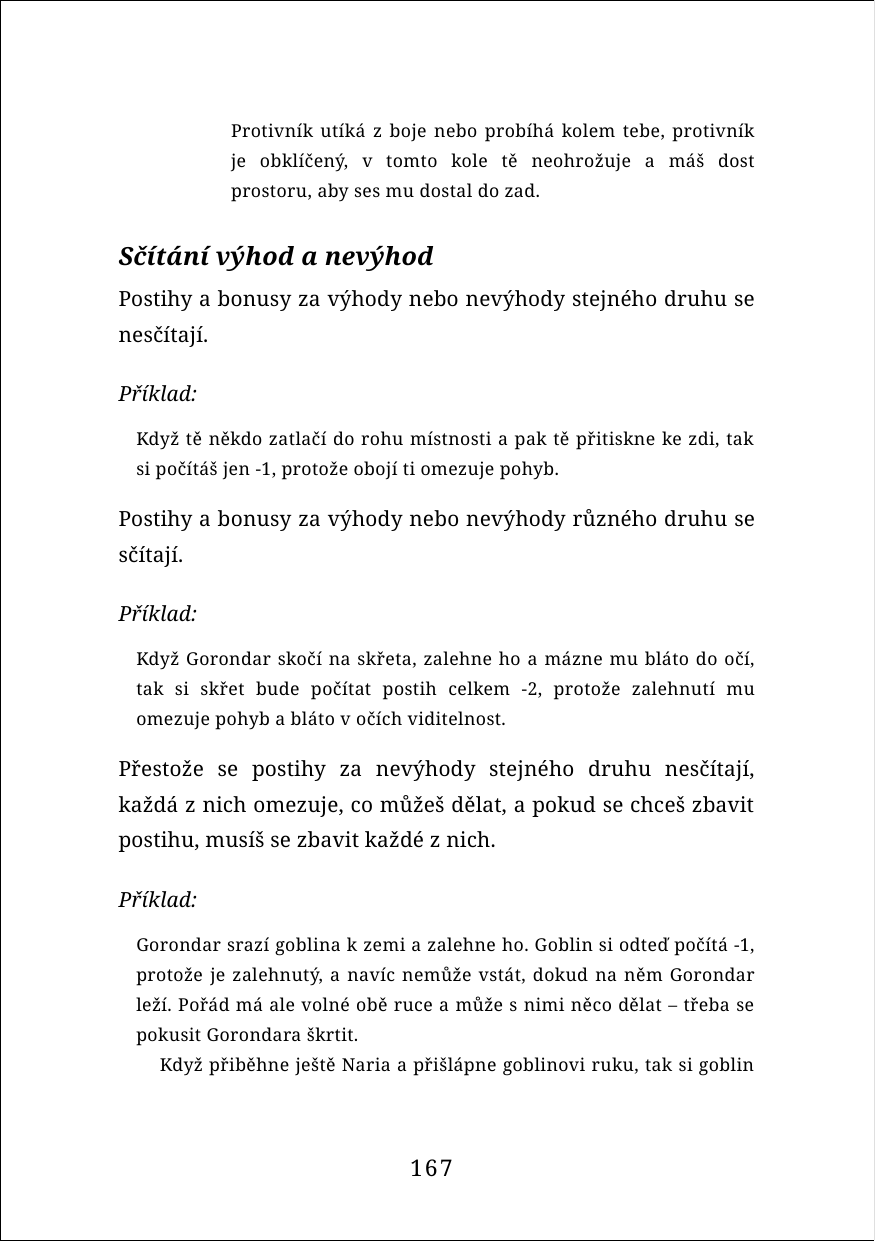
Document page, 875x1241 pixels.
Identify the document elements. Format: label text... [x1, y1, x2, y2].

text Postihy a bonusy za výhody nebo nevýhody různého druhu se sčítají. [118, 504, 756, 568]
text Příklad: [118, 885, 756, 913]
text Gorondar srazí goblina k zemi a zalehne ho. Goblin si odteď počítá -1, protože je zalehnutý, a navíc nemůže vstát, dokud na něm Gorondar leží. Pořád má ale volné obě ruce a může s nimi něco dělat – třeba se pokusit Gorondara škrtit. Když přiběhne ještě Naria a přišlápne goblinovi ruku, tak si goblin [136, 932, 756, 1077]
text Příklad: [118, 379, 756, 407]
list Protivník utíká z boje nebo probíhá kolem tebe, protivník je obklíčený, v tomto kole tě neohrožuje a máš dost prostoru, aby ses mu dostal do zad. [193, 118, 756, 203]
text Když Gorondar skočí na skřeta, zalehne ho a mázne mu bláto do očí, tak si skřet bude počítat postih celkem -2, protože zalehnutí mu omezuje pohyb a bláto v očích viditelnost. [136, 646, 756, 731]
subtitle Sčítání výhod a nevýhod [118, 238, 756, 272]
text Postihy a bonusy za výhody nebo nevýhody stejného druhu se nesčítají. [118, 284, 756, 348]
text Příklad: [118, 599, 756, 627]
text Přestože se postihy za nevýhody stejného druhu nesčítají, každá z nich omezuje, co můžeš dělat, a pokud se chceš zbavit postihu, musíš se zbavit každé z nich. [118, 754, 756, 854]
text Když tě někdo zatlačí do rohu místnosti a pak tě přitiskne ke zdi, tak si počítáš jen -1, protože obojí ti omezuje pohyb. [136, 426, 756, 481]
